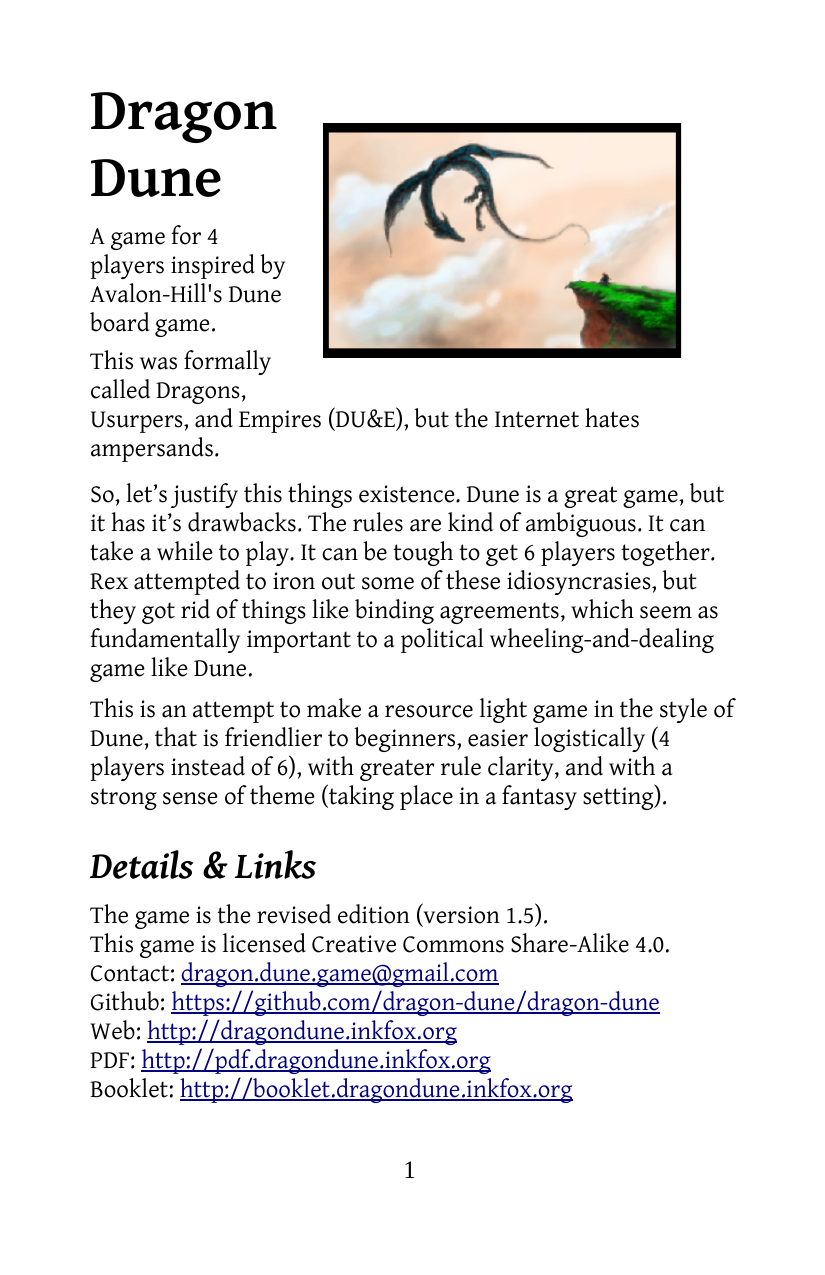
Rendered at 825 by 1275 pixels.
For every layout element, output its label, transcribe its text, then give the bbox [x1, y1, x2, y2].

text Github: https://github.com/dragon-dune/dragon-dune [90, 988, 735, 1017]
subtitle Details & Links [90, 845, 735, 889]
text Booklet: http://booklet.dragondune.inkfox.org [90, 1075, 735, 1104]
text Web: http://dragondune.inkfox.org [90, 1017, 735, 1046]
text [682, 222, 735, 338]
text A game for 4 players inspired by Avalon-Hill's Dune board game. [90, 222, 323, 338]
text This game is licensed Creative Commons Share-Alike 4.0. [90, 930, 735, 959]
text This was formally called Dragons, Usurpers, and Empires (DU&E), but the Internet hates ampersands. [90, 347, 735, 463]
text Contact: dragon.dune.game@gmail.com [90, 959, 735, 988]
subtitle Dragon Dune [90, 78, 735, 213]
text This is an attempt to make a resource light game in the style of Dune, that is friendlier to beginners, easier logistically (4 players instead of 6), with greater rule clarity, and with a strong sense of theme (taking place in a fantasy setting). [90, 696, 735, 811]
text So, let’s justify this things existence. Dune is a great game, but it has it’s drawbacks. The rules are kind of ambiguous. It can take a while to play. It can be tough to get 6 players together. Rex attempted to iron out some of these idiosyncrasies, but they got rid of things like binding agreements, which seem as fundamentally important to a political wheeling-and-dealing game like Dune. [90, 481, 735, 684]
text The game is the revised edition (version 1.5). [90, 901, 735, 930]
picture [323, 123, 682, 358]
text PDF: http://pdf.dragondune.inkfox.org [90, 1046, 735, 1075]
